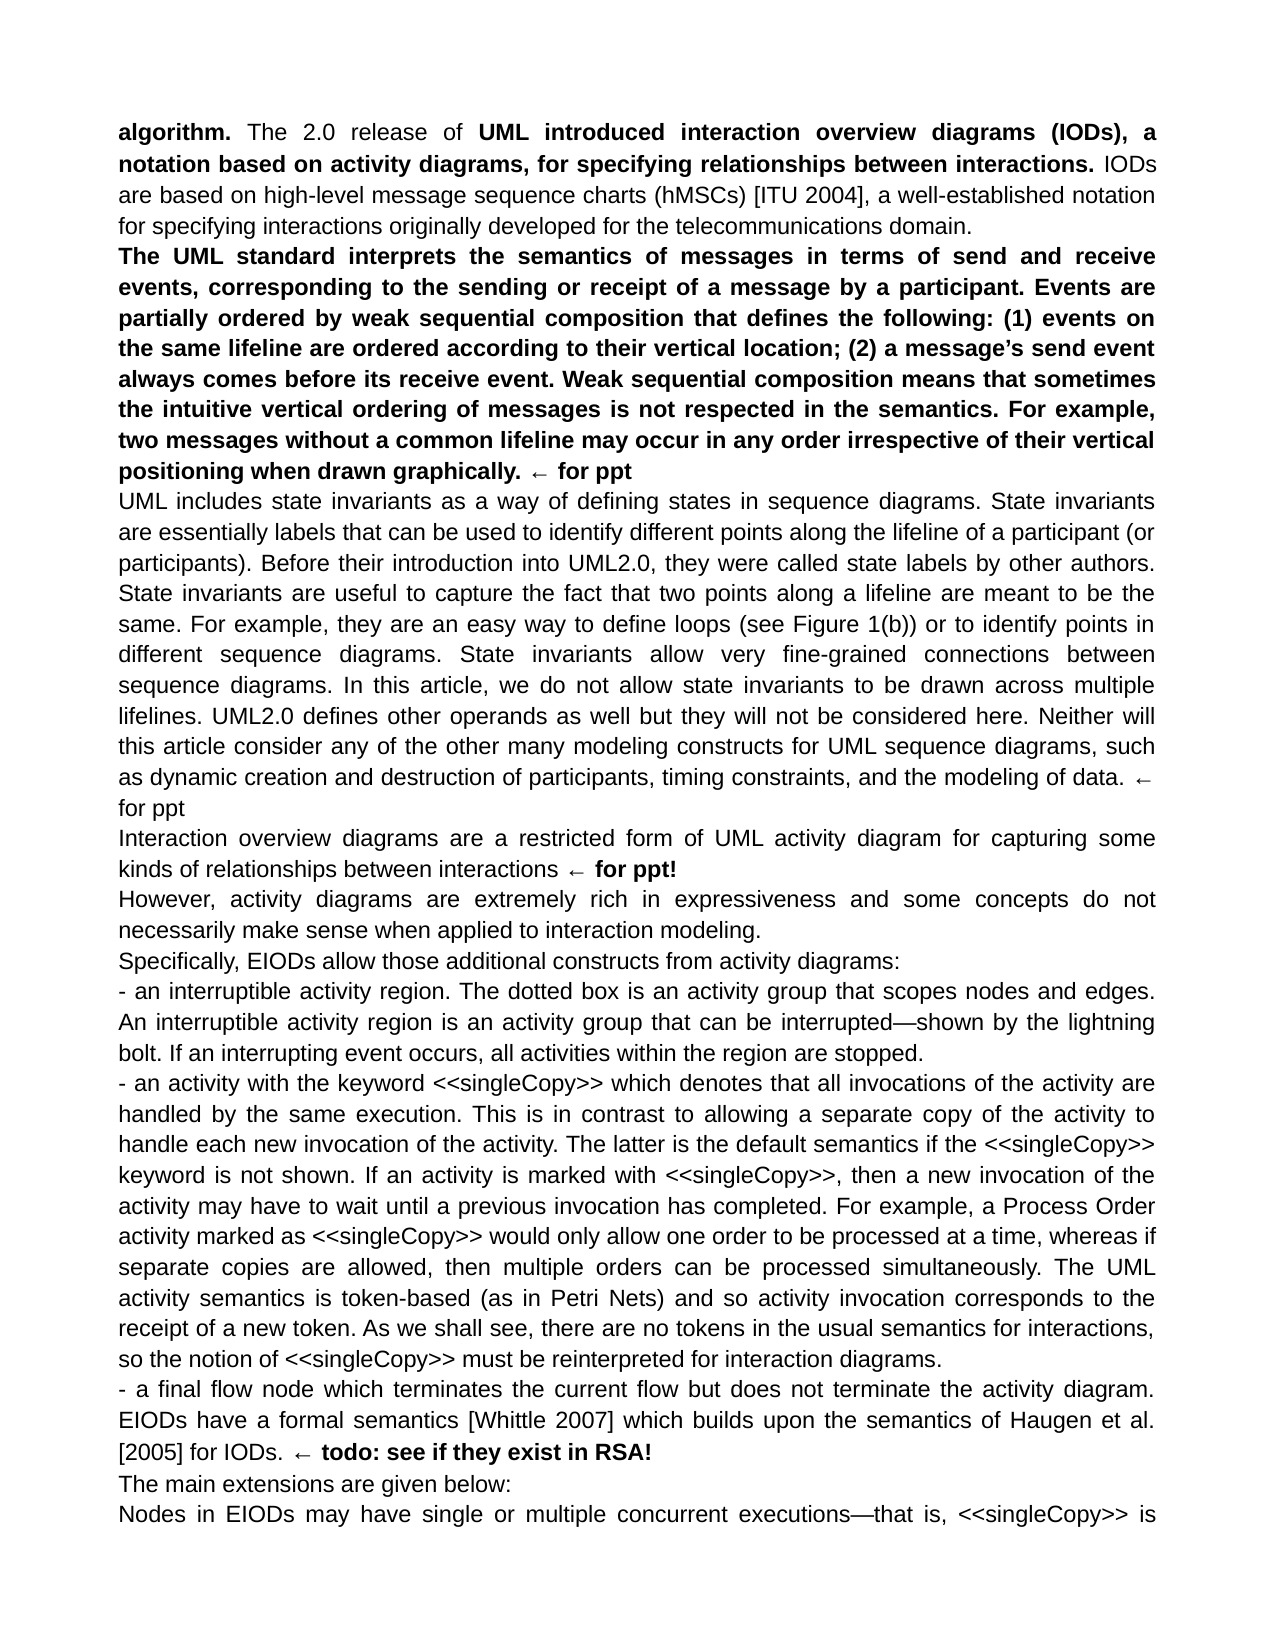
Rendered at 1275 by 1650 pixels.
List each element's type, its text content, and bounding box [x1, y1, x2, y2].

text The main extensions are given below: [118, 1470, 1157, 1497]
text - a final flow node which terminates the current flow but does not terminate the activity diagram. EIODs have a formal semantics [Whittle 2007] which builds upon the semantics of Haugen et al. [2005] for IODs. ← todo: see if they exist in RSA! [118, 1376, 1157, 1466]
text UML includes state invariants as a way of defining states in sequence diagrams. State invariants are essentially labels that can be used to identify different points along the lifeline of a participant (or participants). Before their introduction into UML2.0, they were called state labels by other authors. State invariants are useful to capture the fact that two points along a lifeline are meant to be the same. For example, they are an easy way to define loops (see Figure 1(b)) or to identify points in different sequence diagrams. State invariants allow very fine-grained connections between sequence diagrams. In this article, we do not allow state invariants to be drawn across multiple lifelines. UML2.0 defines other operands as well but they will not be considered here. Neither will this article consider any of the other many modeling constructs for UML sequence diagrams, such as dynamic creation and destruction of participants, timing constraints, and the modeling of data. ← for ppt [118, 488, 1157, 821]
text Interaction overview diagrams are a restricted form of UML activity diagram for capturing some kinds of relationships between interactions ← for ppt! [118, 824, 1157, 882]
text - an activity with the keyword <<singleCopy>> which denotes that all invocations of the activity are handled by the same execution. This is in contrast to allowing a separate copy of the activity to handle each new invocation of the activity. The latter is the default semantics if the <<singleCopy>> keyword is not shown. If an activity is marked with <<singleCopy>>, then a new invocation of the activity may have to wait until a previous invocation has completed. For example, a Process Order activity marked as <<singleCopy>> would only allow one order to be processed at a time, whereas if separate copies are allowed, then multiple orders can be processed simultaneously. The UML activity semantics is token-based (as in Petri Nets) and so activity invocation corresponds to the receipt of a new token. As we shall see, there are no tokens in the usual semantics for interactions, so the notion of <<singleCopy>> must be reinterpreted for interaction diagrams. [118, 1069, 1157, 1372]
text However, activity diagrams are extremely rich in expressiveness and some concepts do not necessarily make sense when applied to interaction modeling. [118, 886, 1157, 943]
text Specifically, EIODs allow those additional constructs from activity diagrams: [118, 947, 1157, 974]
text algorithm. The 2.0 release of UML introduced interaction overview diagrams (IODs), a notation based on activity diagrams, for specifying relationships between interactions. IODs are based on high-level message sequence charts (hMSCs) [ITU 2004], a well-established notation for specifying interactions originally developed for the telecommunications domain. [118, 118, 1157, 239]
text Nodes in EIODs may have single or multiple concurrent executions—that is, <<singleCopy>> is [118, 1501, 1157, 1527]
text - an interruptible activity region. The dotted box is an activity group that scopes nodes and edges. An interruptible activity region is an activity group that can be interrupted—shown by the lightning bolt. If an interrupting event occurs, all activities within the region are stopped. [118, 978, 1157, 1066]
text The UML standard interprets the semantics of messages in terms of send and receive events, corresponding to the sending or receipt of a message by a participant. Events are partially ordered by weak sequential composition that defines the following: (1) events on the same lifeline are ordered according to their vertical location; (2) a message’s send event always comes before its receive event. Weak sequential composition means that sometimes the intuitive vertical ordering of messages is not respected in the semantics. For example, two messages without a common lifeline may occur in any order irrespective of their vertical positioning when drawn graphically. ← for ppt [118, 243, 1157, 484]
